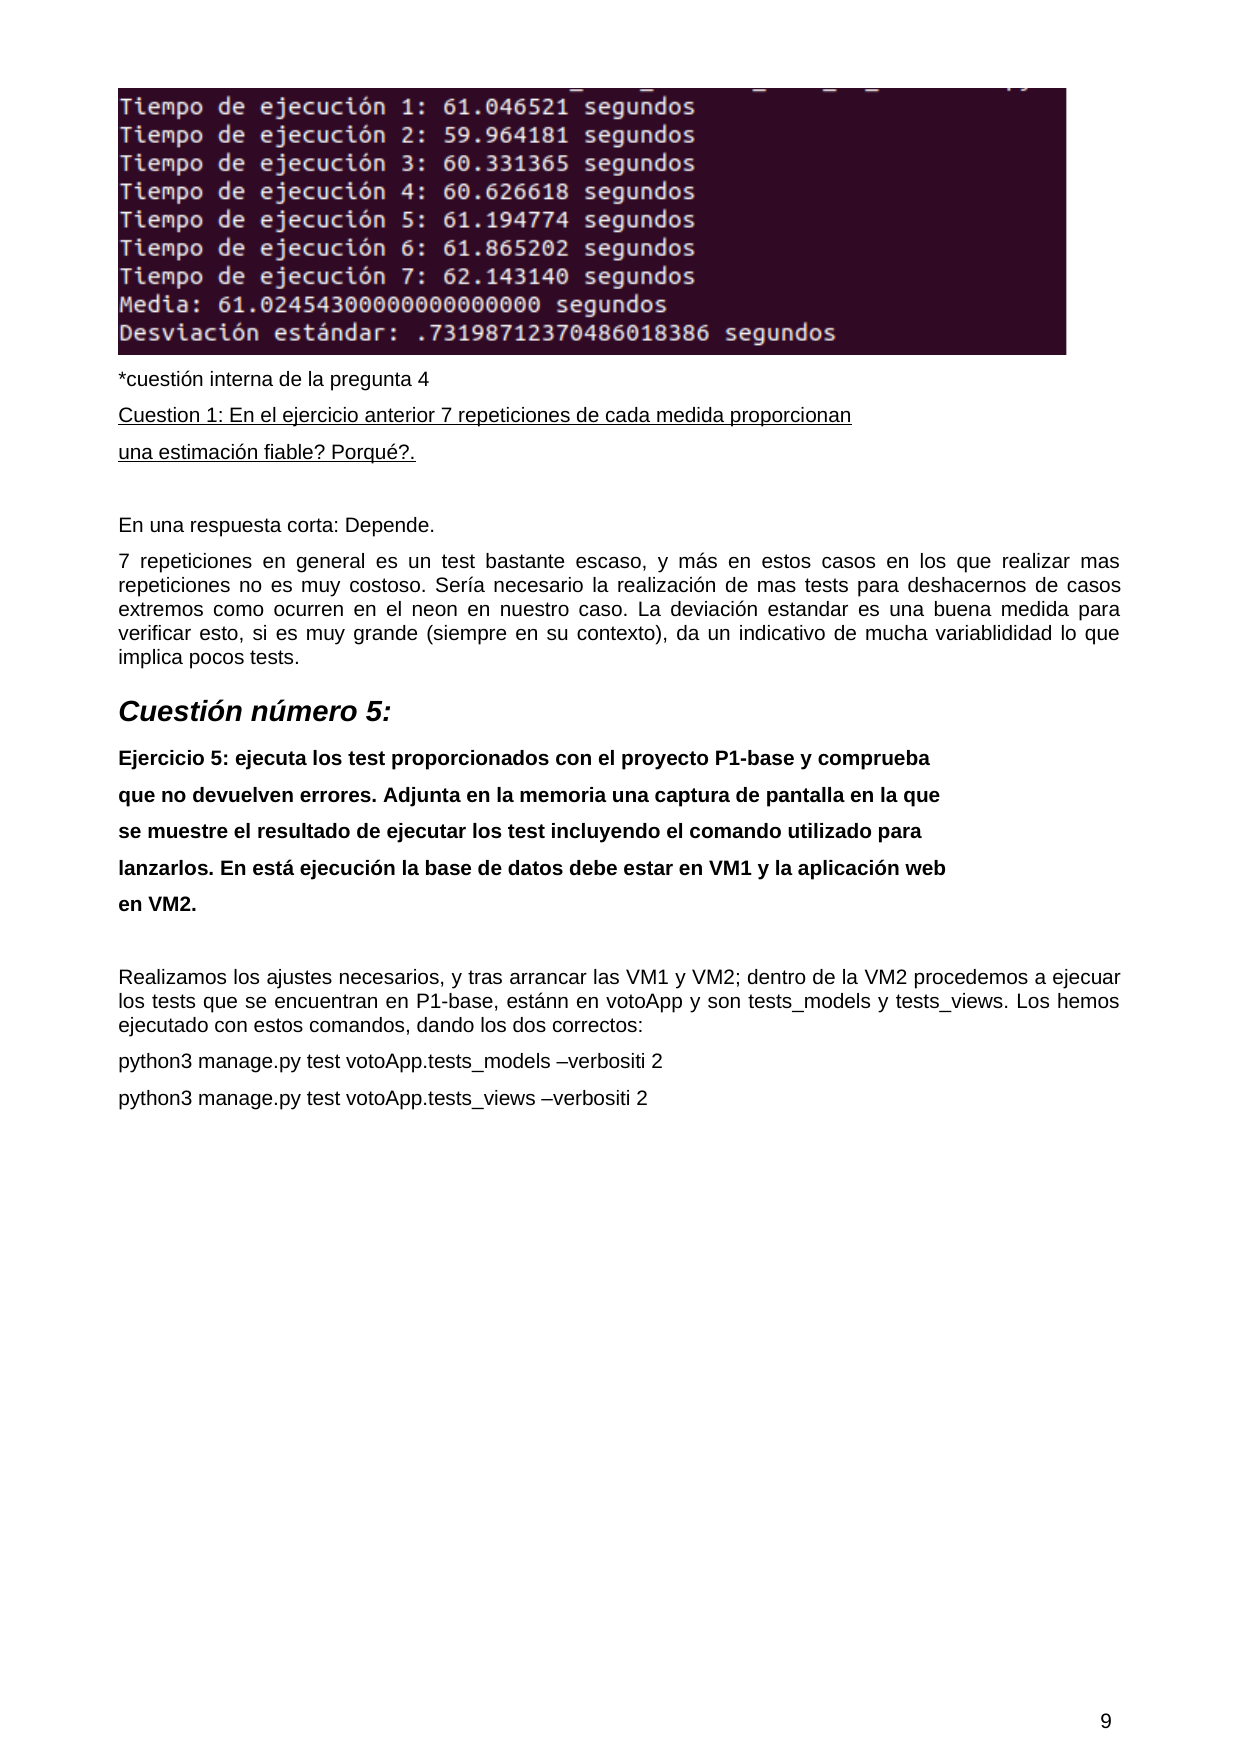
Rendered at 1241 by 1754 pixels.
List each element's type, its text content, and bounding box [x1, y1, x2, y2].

text en VM2. [118, 892, 1122, 916]
text Realizamos los ajustes necesarios, y tras arrancar las VM1 y VM2; dentro de la VM2 procedemos a ejecuar los tests que se encuentran en P1-base, estánn en votoApp y son tests_models y tests_views. Los hemos ejecutado con estos comandos, dando los dos correctos: [118, 965, 1122, 1037]
text En una respuesta corta: Depende. [118, 512, 1122, 536]
text python3 manage.py test votoApp.tests_views –verbositi 2 [118, 1086, 1122, 1109]
text una estimación fiable? Porqué?. [118, 439, 1122, 463]
text lanzarlos. En está ejecución la base de datos debe estar en VM1 y la aplicación web [118, 855, 1122, 879]
text se muestre el resultado de ejecutar los test incluyendo el comando utilizado para [118, 819, 1122, 843]
text python3 manage.py test votoApp.tests_models –verbositi 2 [118, 1049, 1122, 1073]
text Cuestion 1: En el ejercicio anterior 7 repeticiones de cada medida proporcionan [118, 403, 1122, 427]
text Ejercicio 5: ejecuta los test proporcionados con el proyecto P1-base y comprueba [118, 746, 1122, 770]
text 7 repeticiones en general es un test bastante escaso, y más en estos casos en los que realizar mas repeticiones no es muy costoso. Sería necesario la realización de mas tests para deshacernos de casos extremos como ocurren en el neon en nuestro caso. La deviación estandar es una buena medida para verificar esto, si es muy grande (siempre en su contexto), da un indicativo de mucha variablididad lo que implica pocos tests. [118, 549, 1122, 669]
text *cuestión interna de la pregunta 4 [118, 367, 1122, 391]
picture [118, 88, 1067, 355]
subtitle Cuestión número 5: [118, 694, 1122, 727]
text que no devuelven errores. Adjunta en la memoria una captura de pantalla en la que [118, 782, 1122, 806]
